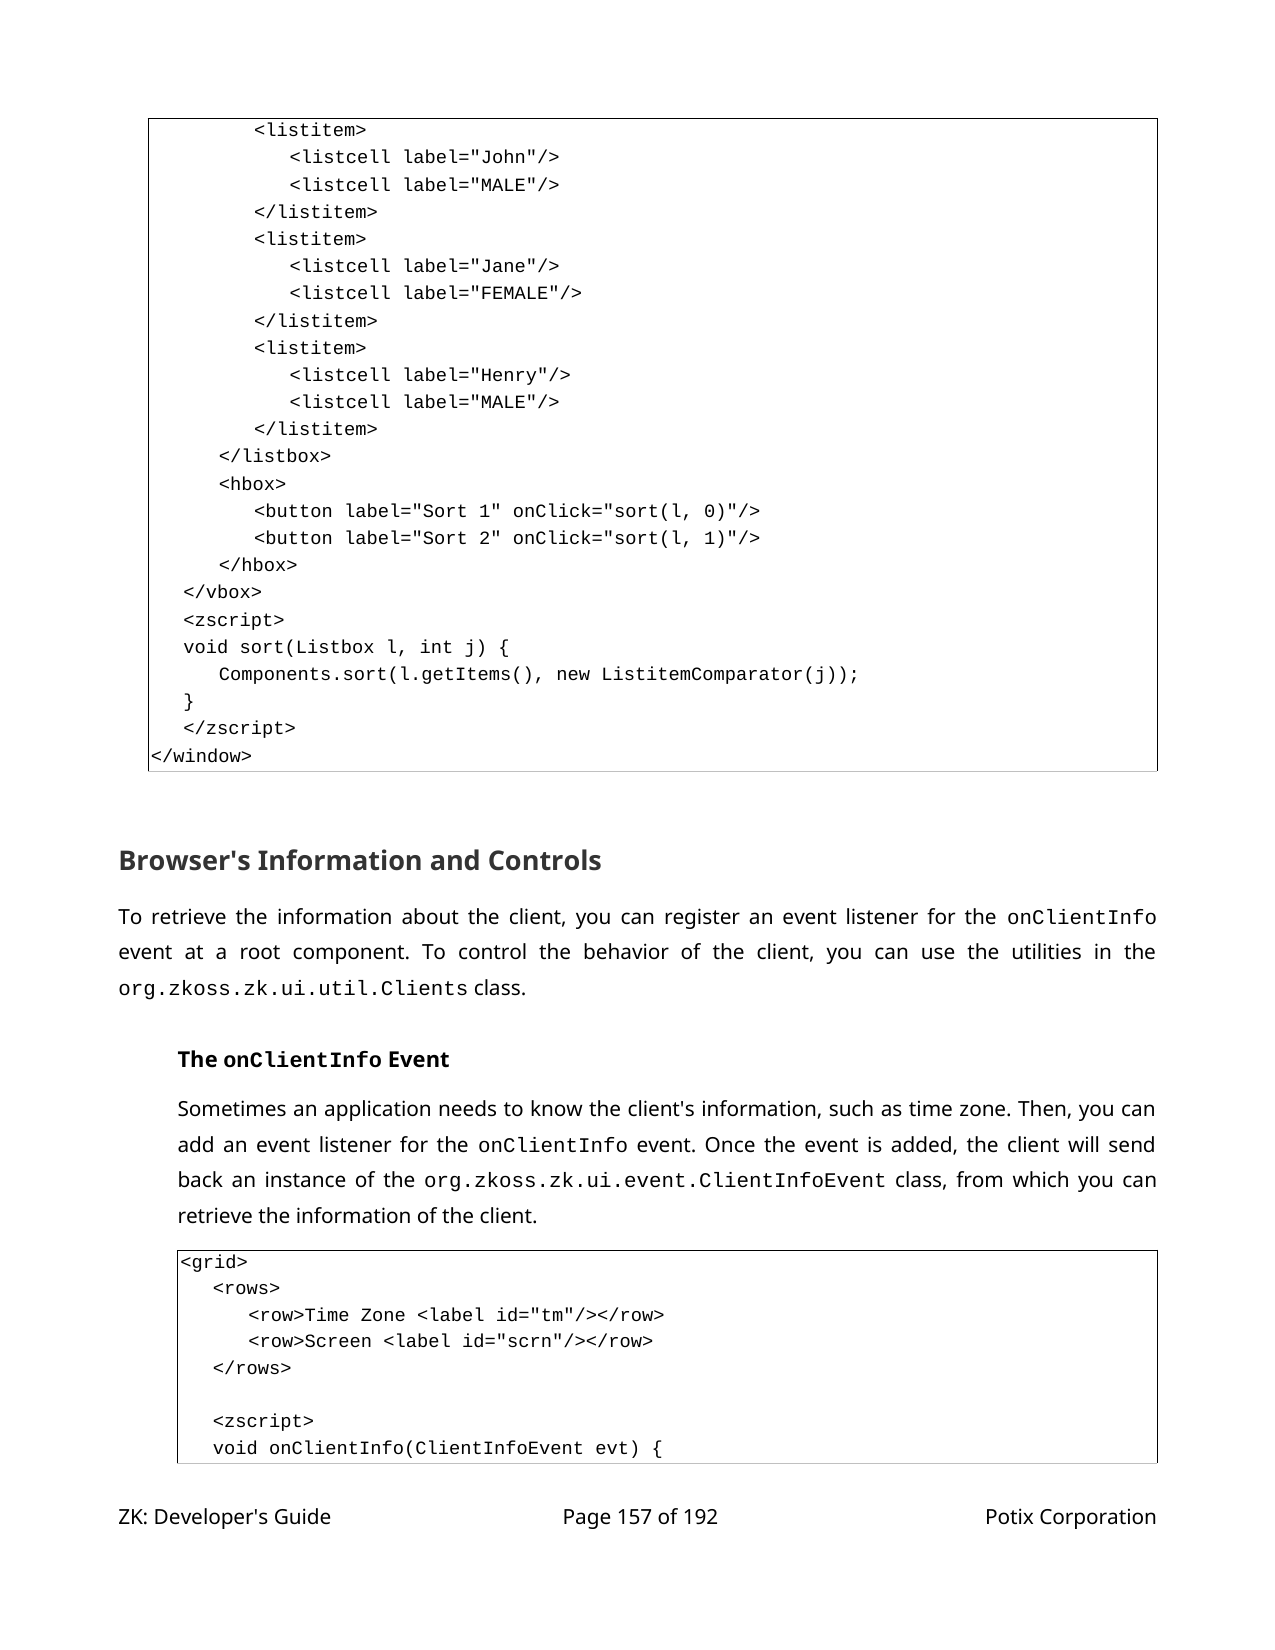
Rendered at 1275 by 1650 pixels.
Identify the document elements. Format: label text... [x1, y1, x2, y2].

text <listcell label="MALE"/> [149, 172, 1157, 197]
text </window> [149, 743, 1157, 771]
text </listitem> [149, 417, 1157, 441]
text <listitem> [149, 227, 1157, 251]
text <listcell label="FEMALE"/> [149, 281, 1157, 306]
text </hbox> [149, 553, 1157, 577]
text </vbox> [149, 580, 1157, 604]
text Sometimes an application needs to know the client's information, such as time zone. Then, you can add an event listener for the onClientInfo event. Once the event is added, the client will send back an instance of the org.zkoss.zk.ui.event.ClientInfoEvent class, from which you can retrieve the information of the client. [177, 1094, 1157, 1229]
text <button label="Sort 2" onClick="sort(l, 1)"/> [149, 526, 1157, 550]
subtitle The onClientInfo Event [177, 1044, 1157, 1074]
subtitle Browser's Information and Controls [118, 842, 1157, 878]
text Components.sort(l.getItems(), new ListitemComparator(j)); [149, 662, 1157, 686]
text <listitem> [149, 119, 1157, 142]
text <listcell label="Henry"/> [149, 363, 1157, 387]
text </zscript> [149, 716, 1157, 741]
text </listitem> [149, 308, 1157, 333]
text <listcell label="Jane"/> [149, 254, 1157, 278]
text void sort(Listbox l, int j) { [149, 635, 1157, 659]
text <zscript> [149, 607, 1157, 632]
text <button label="Sort 1" onClick="sort(l, 0)"/> [149, 499, 1157, 523]
text } [149, 689, 1157, 713]
text <grid> <rows> <row>Time Zone <label id="tm"/></row> <row>Screen <label id="scrn"/></row> </rows> <zscript> void onClientInfo(ClientInfoEvent evt) { [178, 1251, 1157, 1463]
text <listcell label="MALE"/> [149, 390, 1157, 414]
text </listbox> [149, 444, 1157, 469]
text <listitem> [149, 336, 1157, 360]
text </listitem> [149, 200, 1157, 224]
text To retrieve the information about the client, you can register an event listener for the onClientInfo event at a root component. To control the behavior of the client, you can use the utilities in the org.zkoss.zk.ui.util.Clients class. [118, 902, 1157, 1001]
text <hbox> [149, 472, 1157, 496]
text <listcell label="John"/> [149, 145, 1157, 169]
